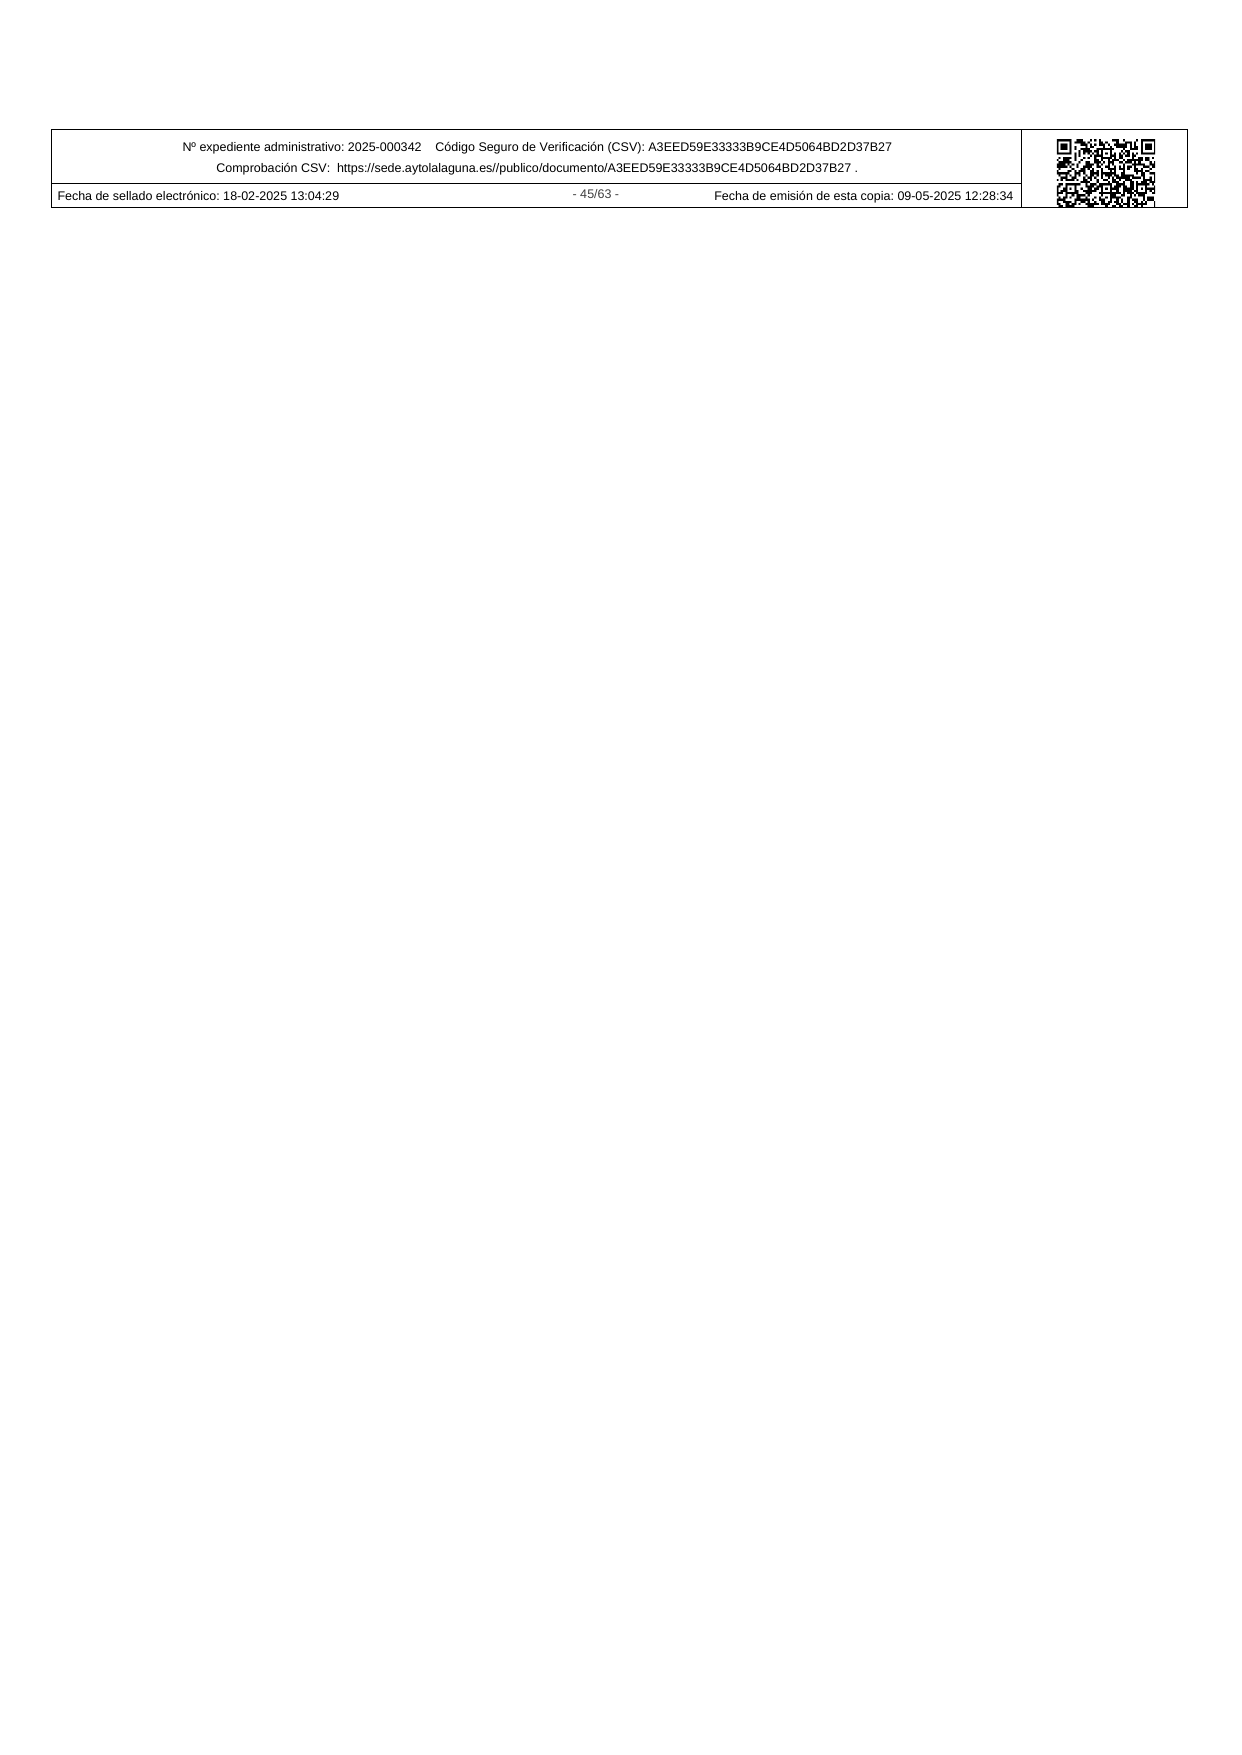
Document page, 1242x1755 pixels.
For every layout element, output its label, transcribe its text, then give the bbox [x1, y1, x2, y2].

table_cell Nº expediente administrativo: 2025-000342 Código Seguro de Verificación (CSV): A3EED59E33333B9CE4D5064BD2D37B27 Comprobación CSV: https://sede.aytolalaguna.es//publico/documento/A3EED59E33333B9CE4D5064BD2D37B27 . [52, 130, 1021, 183]
table_cell Fecha de sellado electrónico: 18-02-2025 13:04:29 - 45/63 - Fecha de emisión de esta copia: 09-05-2025 12:28:34 [52, 184, 1021, 207]
table_header [1022, 130, 1187, 207]
